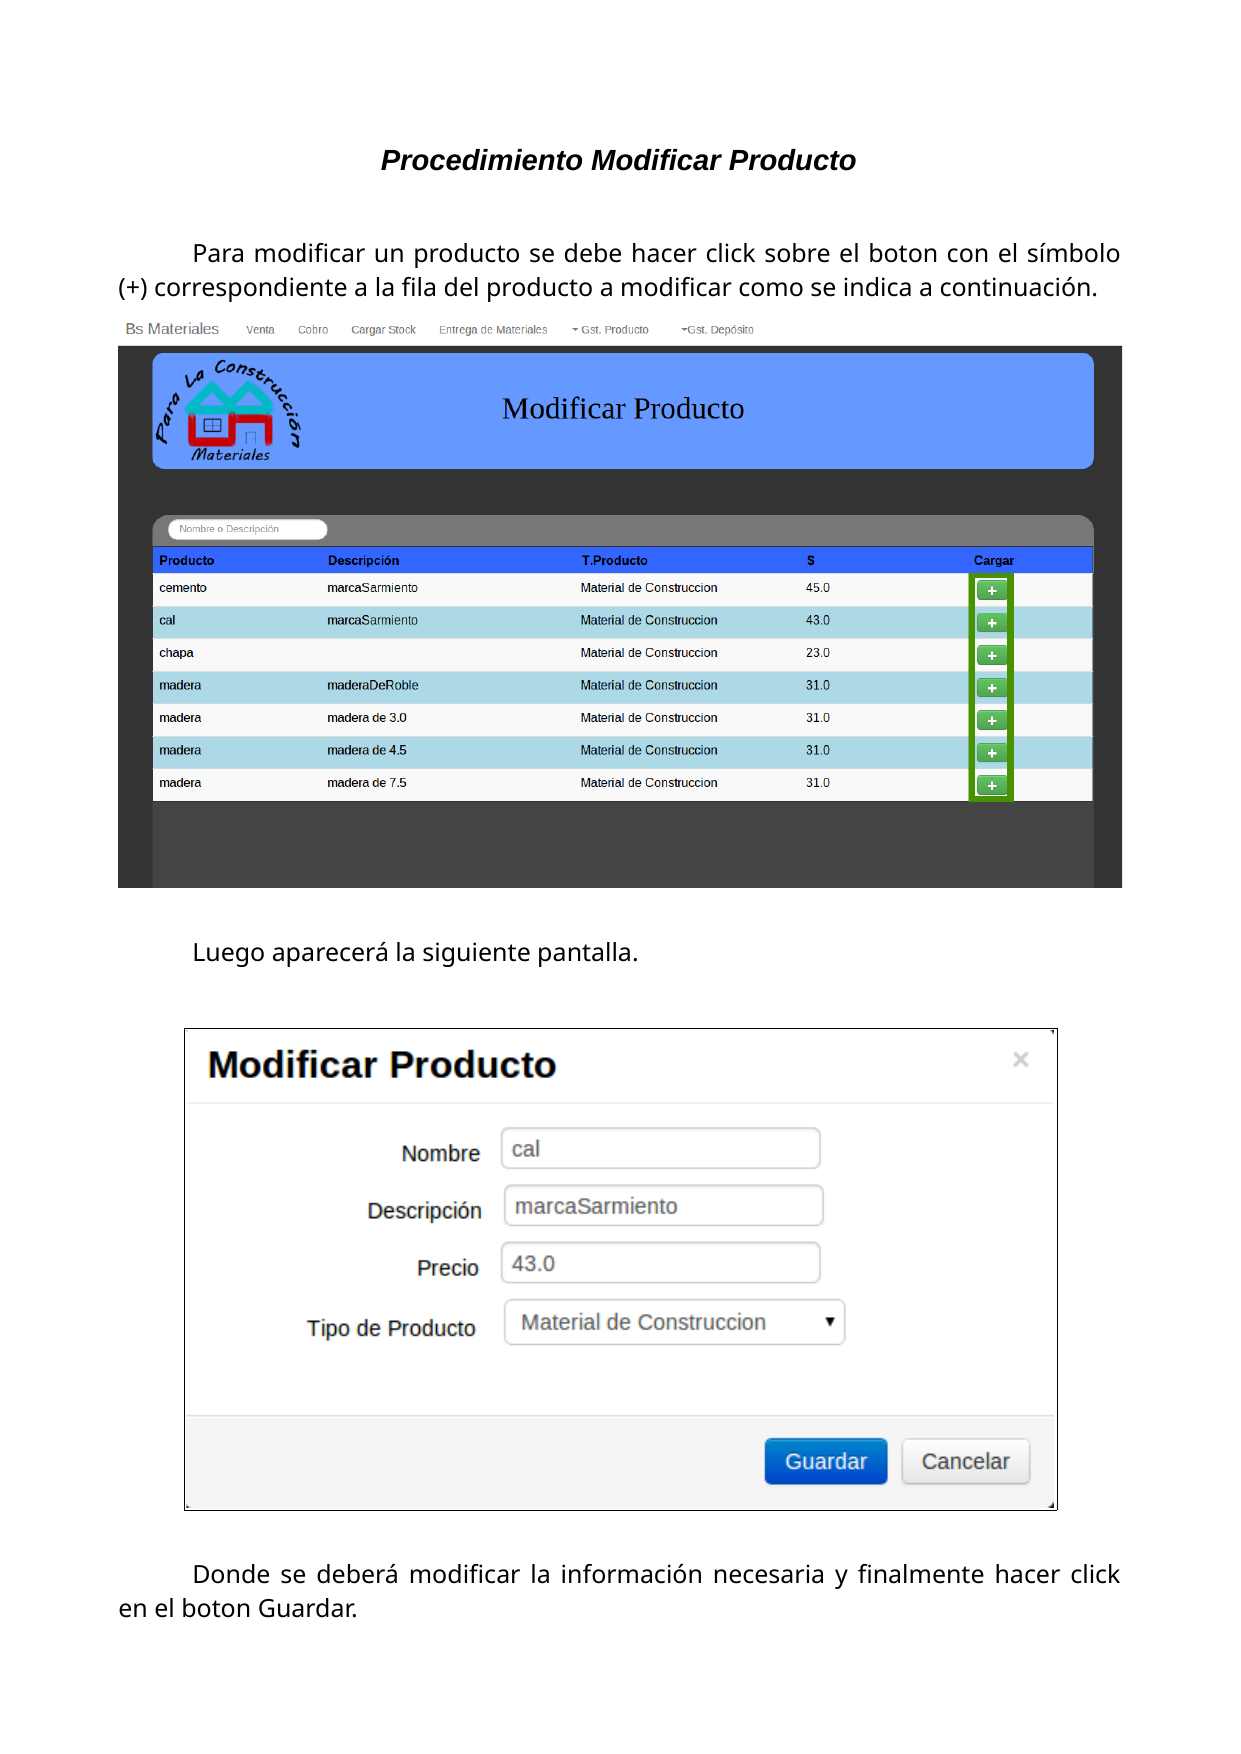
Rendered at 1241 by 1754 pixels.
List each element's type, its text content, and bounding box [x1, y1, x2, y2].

picture [118, 316, 1123, 888]
text Donde se deberá modificar la información necesaria y finalmente hacer click en el boton Guardar. [118, 1557, 1122, 1625]
text Luego aparecerá la siguiente pantalla. [118, 934, 1122, 968]
subtitle Procedimiento Modificar Producto [118, 143, 1122, 177]
text Para modificar un producto se debe hacer click sobre el boton con el símbolo (+) correspondiente a la fila del producto a modificar como se indica a continuación. [118, 236, 1122, 304]
picture [186, 1030, 1054, 1508]
